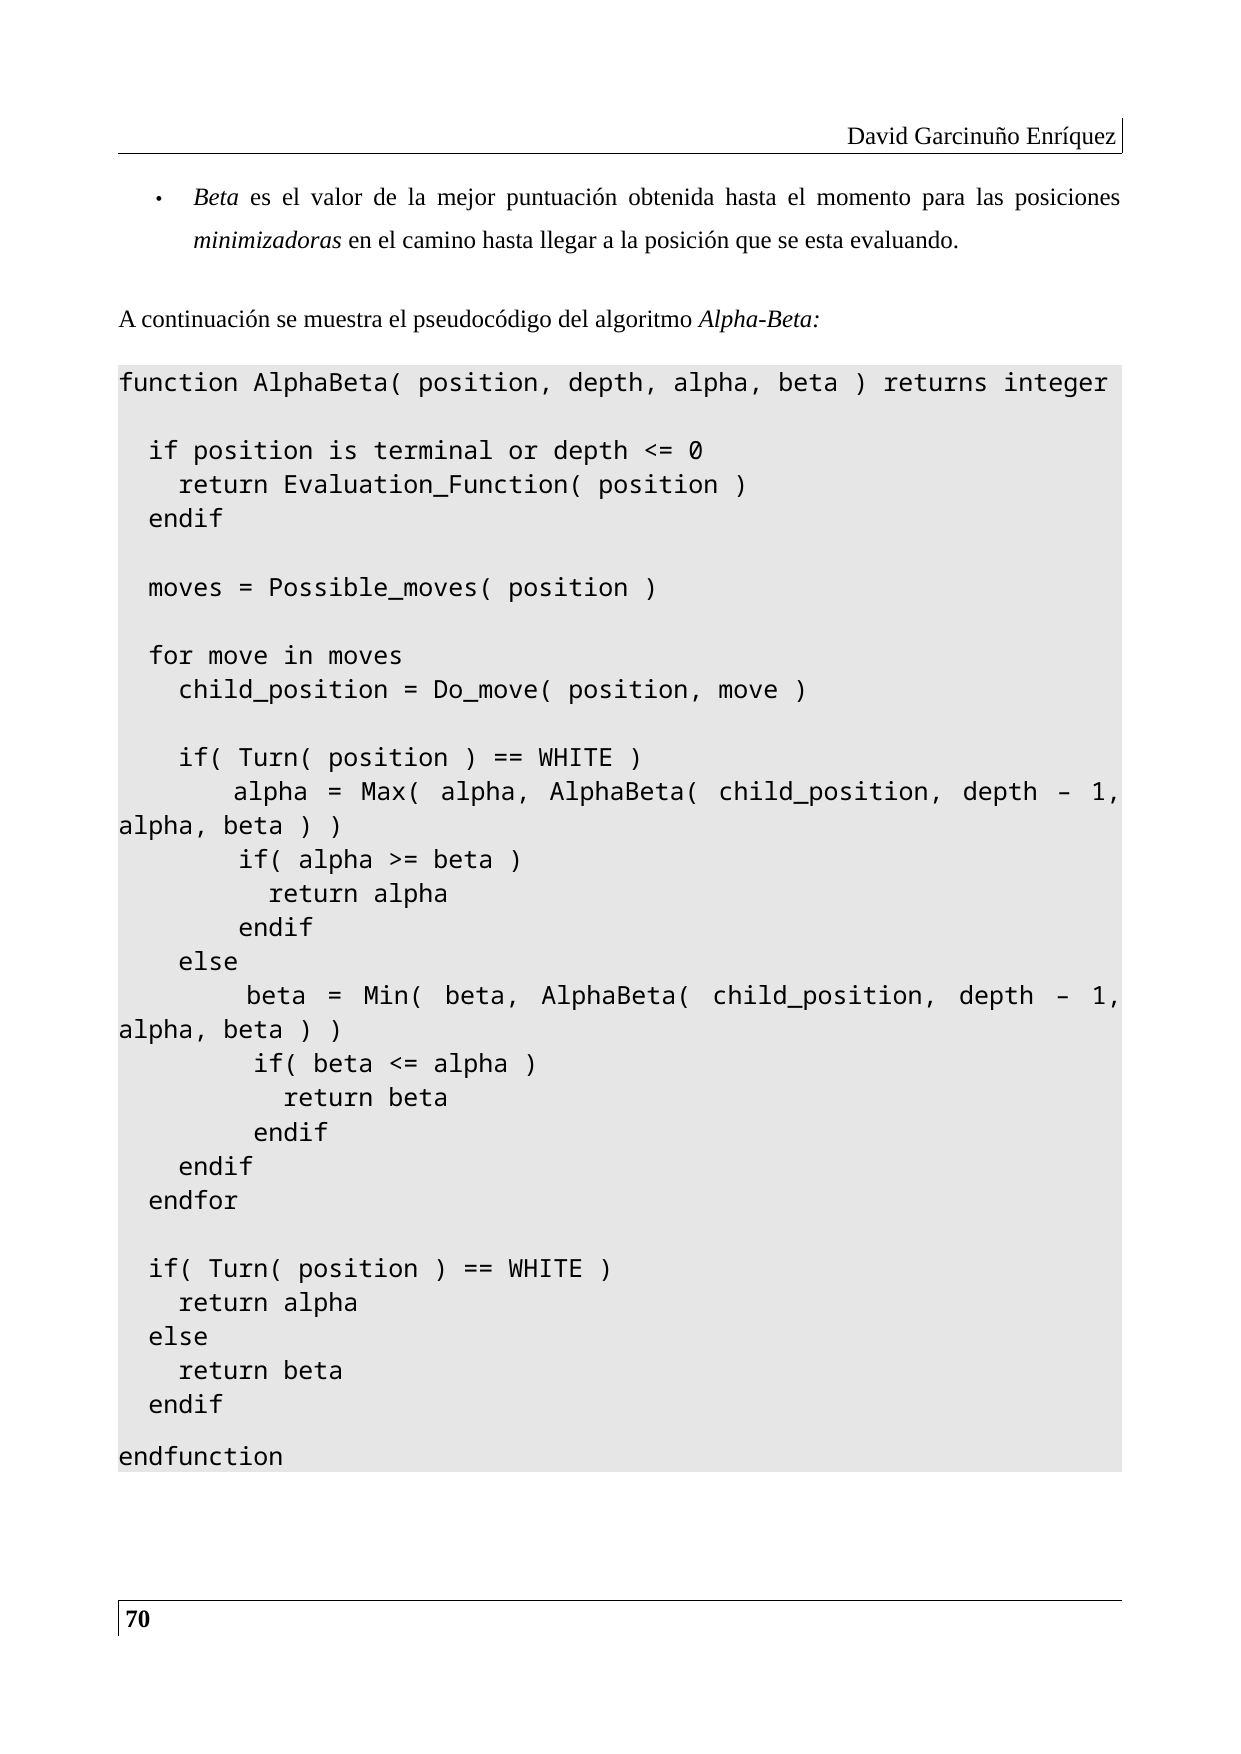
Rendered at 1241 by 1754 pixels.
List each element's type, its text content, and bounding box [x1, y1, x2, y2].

text return alpha [118, 876, 1122, 910]
text alpha = Max( alpha, AlphaBeta( child_position, depth – 1, alpha, beta ) ) [118, 773, 1122, 842]
text child_position = Do_move( position, move ) [118, 671, 1122, 705]
text endfor [118, 1182, 1122, 1216]
text return Evaluation_Function( position ) [118, 467, 1122, 501]
text endfunction [118, 1438, 1122, 1472]
text return alpha [118, 1284, 1122, 1318]
text endif [118, 1148, 1122, 1182]
text A continuación se muestra el pseudocódigo del algoritmo Alpha-Beta: [118, 304, 1122, 333]
text beta = Min( beta, AlphaBeta( child_position, depth – 1, alpha, beta ) ) [118, 978, 1122, 1046]
text endif [118, 910, 1122, 944]
text if( alpha >= beta ) [118, 842, 1122, 876]
text function AlphaBeta( position, depth, alpha, beta ) returns integer [118, 365, 1122, 399]
text return beta [118, 1080, 1122, 1114]
text endif [118, 1387, 1122, 1421]
text if( beta <= alpha ) [118, 1046, 1122, 1080]
text for move in moves [118, 637, 1122, 671]
list Beta es el valor de la mejor puntuación obtenida hasta el momento para las posiciones minimizadoras en el camino hasta llegar a la posición que se esta evaluando. [156, 182, 1122, 254]
text else [118, 1318, 1122, 1353]
text if position is terminal or depth <= 0 [118, 433, 1122, 467]
text endif [118, 501, 1122, 535]
text endif [118, 1114, 1122, 1148]
text if( Turn( position ) == WHITE ) [118, 739, 1122, 773]
text if( Turn( position ) == WHITE ) [118, 1250, 1122, 1284]
text return beta [118, 1353, 1122, 1387]
text moves = Possible_moves( position ) [118, 569, 1122, 603]
text else [118, 944, 1122, 978]
